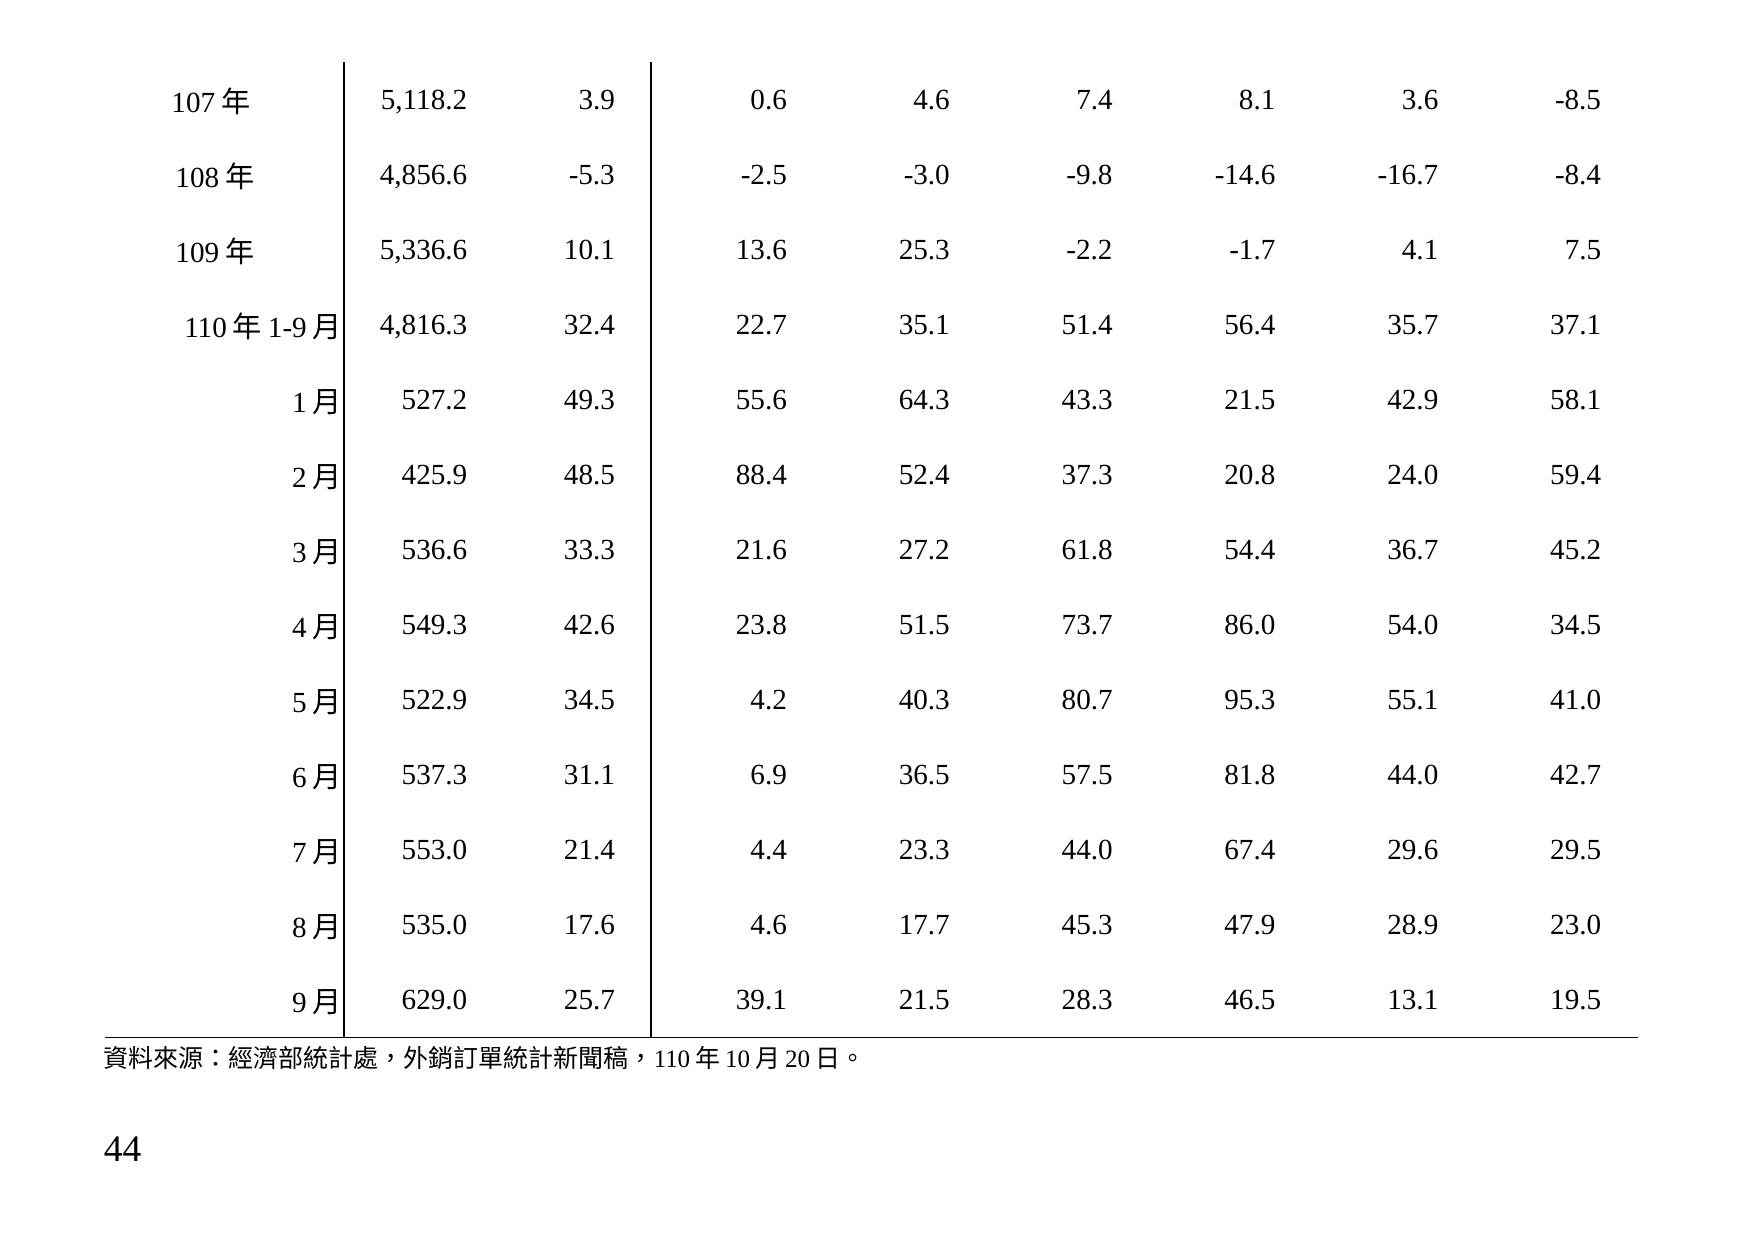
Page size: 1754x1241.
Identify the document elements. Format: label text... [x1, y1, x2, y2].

table_cell 49.3 [504, 362, 650, 437]
table_cell 6.9 [652, 737, 823, 812]
table_cell 37.3 [986, 437, 1149, 512]
table_cell 44.0 [986, 812, 1149, 887]
table_cell -3.0 [823, 137, 986, 212]
table_cell 7.5 [1475, 212, 1637, 287]
table_cell 31.1 [504, 737, 650, 812]
table_cell 5,336.6 [345, 212, 504, 287]
table_cell -2.2 [986, 212, 1149, 287]
table_cell -16.7 [1312, 137, 1474, 212]
table_cell -14.6 [1149, 137, 1312, 212]
table_cell -8.5 [1475, 62, 1637, 137]
table_cell 43.3 [986, 362, 1149, 437]
table_cell 67.4 [1149, 812, 1312, 887]
table_cell -9.8 [986, 137, 1149, 212]
table_cell 109年 [105, 212, 343, 287]
table_cell 45.3 [986, 887, 1149, 962]
table_cell 4月 [105, 587, 343, 662]
table_cell 46.5 [1149, 962, 1312, 1037]
table_cell 55.6 [652, 362, 823, 437]
table_cell 4.2 [652, 662, 823, 737]
table_cell 4.6 [652, 887, 823, 962]
table_cell 4,816.3 [345, 287, 504, 362]
table_cell 35.1 [823, 287, 986, 362]
table_cell 23.0 [1475, 887, 1637, 962]
table_cell 522.9 [345, 662, 504, 737]
table_cell -8.4 [1475, 137, 1637, 212]
table_cell 13.6 [652, 212, 823, 287]
table_cell 17.7 [823, 887, 986, 962]
table_cell 51.5 [823, 587, 986, 662]
table_cell 549.3 [345, 587, 504, 662]
table_cell 45.2 [1475, 512, 1637, 587]
table_cell 86.0 [1149, 587, 1312, 662]
table_cell 535.0 [345, 887, 504, 962]
table_cell 3.6 [1312, 62, 1474, 137]
table_cell 48.5 [504, 437, 650, 512]
table_cell 536.6 [345, 512, 504, 587]
table_cell 1月 [105, 362, 343, 437]
table_cell 21.4 [504, 812, 650, 887]
table_cell 36.5 [823, 737, 986, 812]
table_cell 42.9 [1312, 362, 1474, 437]
table_cell 22.7 [652, 287, 823, 362]
table_cell 8.1 [1149, 62, 1312, 137]
table_cell 0.6 [652, 62, 823, 137]
table_cell 25.3 [823, 212, 986, 287]
table_cell 32.4 [504, 287, 650, 362]
table_cell 9月 [105, 962, 343, 1037]
table_cell 21.6 [652, 512, 823, 587]
table_cell 29.6 [1312, 812, 1474, 887]
table_cell 5,118.2 [345, 62, 504, 137]
table_cell 40.3 [823, 662, 986, 737]
table_cell 23.3 [823, 812, 986, 887]
text 資料來源：經濟部統計處，外銷訂單統計新聞稿，110年10月20日。 [103, 1038, 1639, 1076]
table_cell 21.5 [1149, 362, 1312, 437]
table_cell 21.5 [823, 962, 986, 1037]
table_cell 35.7 [1312, 287, 1474, 362]
table_cell -1.7 [1149, 212, 1312, 287]
table_cell 19.5 [1475, 962, 1637, 1037]
table_cell 7.4 [986, 62, 1149, 137]
table_cell 425.9 [345, 437, 504, 512]
table_cell 13.1 [1312, 962, 1474, 1037]
table_cell 33.3 [504, 512, 650, 587]
table_cell 2月 [105, 437, 343, 512]
table_cell -5.3 [504, 137, 650, 212]
table_cell 57.5 [986, 737, 1149, 812]
table_cell 28.3 [986, 962, 1149, 1037]
table_cell 52.4 [823, 437, 986, 512]
table_cell 64.3 [823, 362, 986, 437]
table_cell 88.4 [652, 437, 823, 512]
table_cell 4.1 [1312, 212, 1474, 287]
table_cell 51.4 [986, 287, 1149, 362]
table_cell 3.9 [504, 62, 650, 137]
table_cell 3月 [105, 512, 343, 587]
table_cell 629.0 [345, 962, 504, 1037]
table_cell 28.9 [1312, 887, 1474, 962]
table_cell 34.5 [1475, 587, 1637, 662]
table_cell 25.7 [504, 962, 650, 1037]
table_cell 24.0 [1312, 437, 1474, 512]
table_cell 95.3 [1149, 662, 1312, 737]
table_cell 36.7 [1312, 512, 1474, 587]
table_cell 59.4 [1475, 437, 1637, 512]
table_cell 8月 [105, 887, 343, 962]
table_cell 4.6 [823, 62, 986, 137]
table_cell 17.6 [504, 887, 650, 962]
table_cell 108年 [105, 137, 343, 212]
table_cell -2.5 [652, 137, 823, 212]
table_cell 553.0 [345, 812, 504, 887]
table_cell 37.1 [1475, 287, 1637, 362]
table_cell 29.5 [1475, 812, 1637, 887]
table_cell 5月 [105, 662, 343, 737]
table_cell 20.8 [1149, 437, 1312, 512]
table_cell 34.5 [504, 662, 650, 737]
table_cell 44.0 [1312, 737, 1474, 812]
table_cell 4,856.6 [345, 137, 504, 212]
table_cell 41.0 [1475, 662, 1637, 737]
table_cell 58.1 [1475, 362, 1637, 437]
table_cell 47.9 [1149, 887, 1312, 962]
table_cell 4.4 [652, 812, 823, 887]
table_cell 56.4 [1149, 287, 1312, 362]
table_cell 110年1-9月 [105, 287, 343, 362]
table_cell 537.3 [345, 737, 504, 812]
table_cell 6月 [105, 737, 343, 812]
table_cell 10.1 [504, 212, 650, 287]
table_cell 54.4 [1149, 512, 1312, 587]
table_cell 27.2 [823, 512, 986, 587]
table_cell 39.1 [652, 962, 823, 1037]
table_cell 107年 [105, 62, 343, 137]
table_cell 54.0 [1312, 587, 1474, 662]
table_cell 42.7 [1475, 737, 1637, 812]
table_cell 80.7 [986, 662, 1149, 737]
table_cell 61.8 [986, 512, 1149, 587]
table_cell 73.7 [986, 587, 1149, 662]
table_cell 23.8 [652, 587, 823, 662]
table_cell 55.1 [1312, 662, 1474, 737]
table_cell 7月 [105, 812, 343, 887]
table_cell 81.8 [1149, 737, 1312, 812]
table_cell 42.6 [504, 587, 650, 662]
table_cell 527.2 [345, 362, 504, 437]
